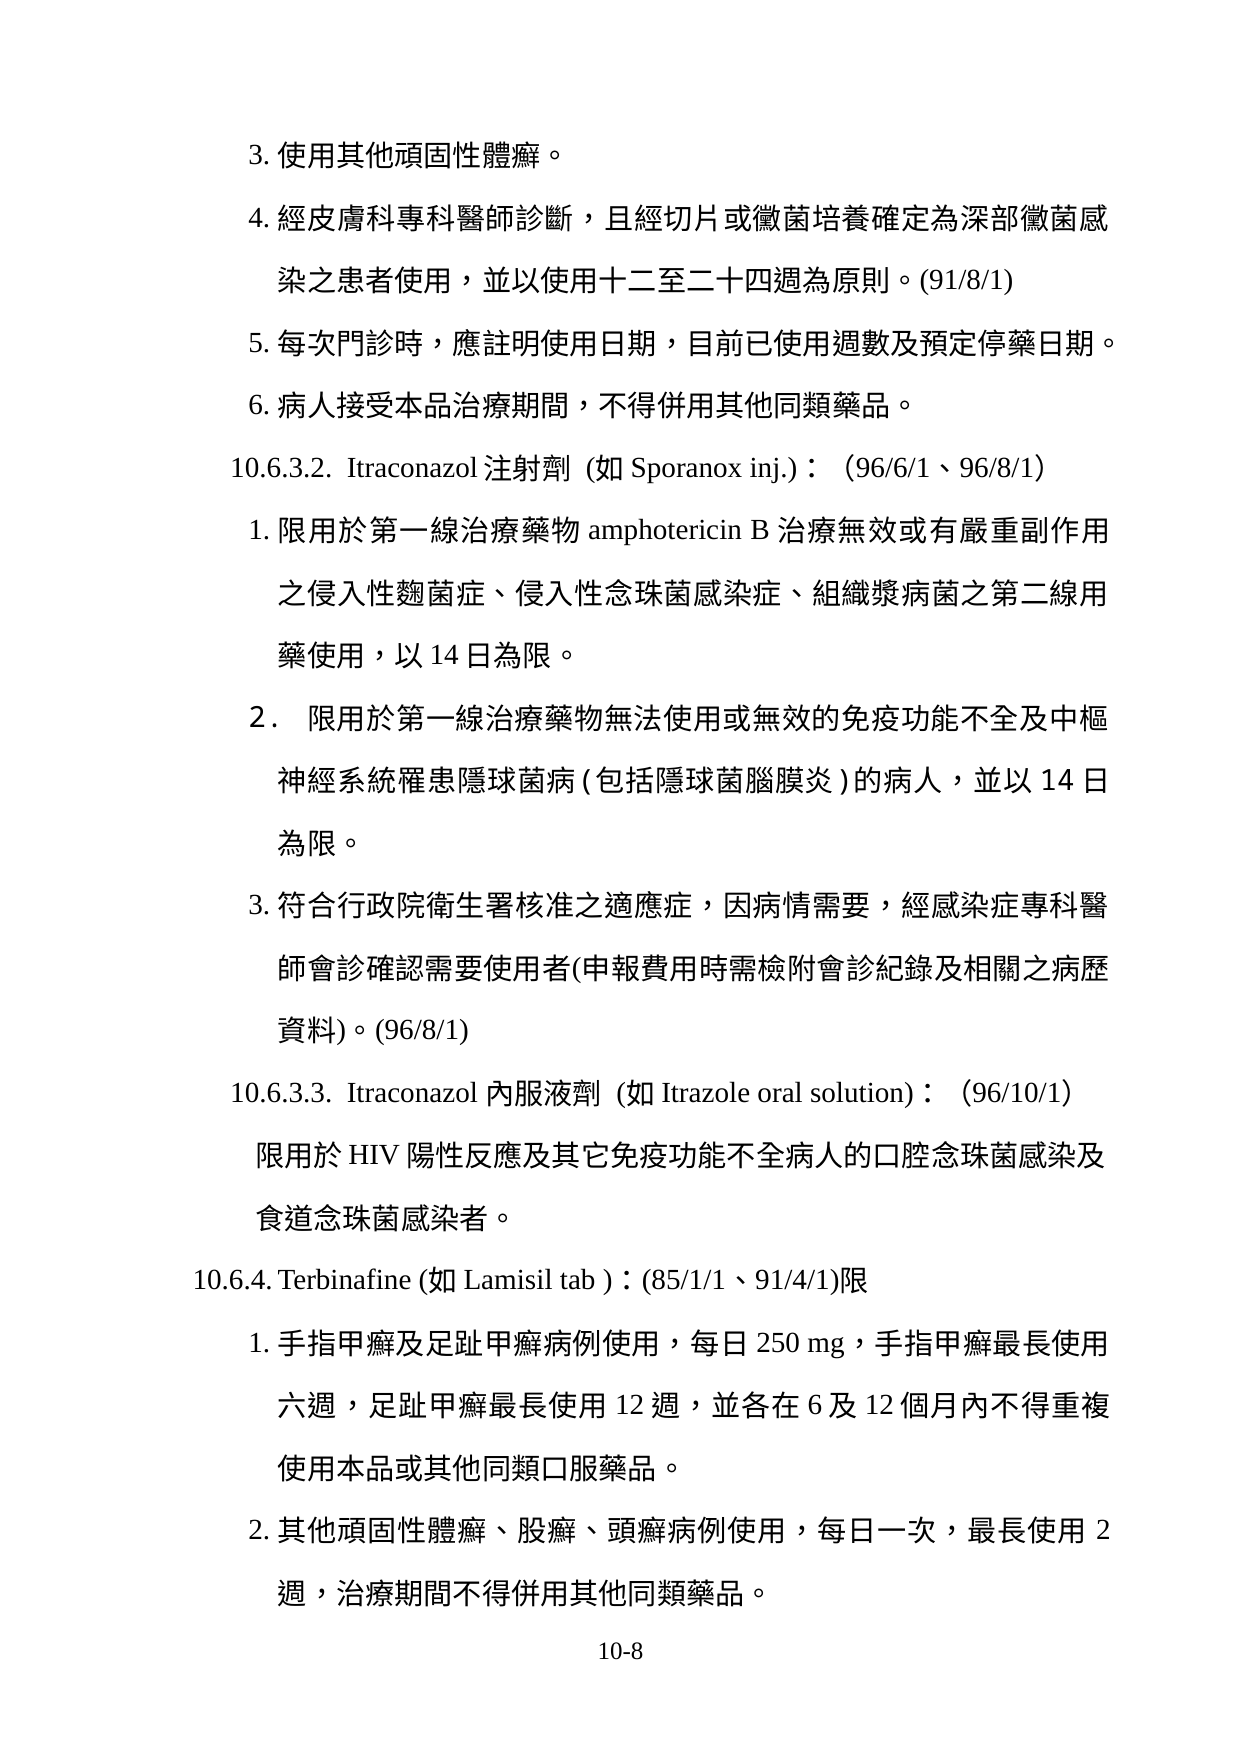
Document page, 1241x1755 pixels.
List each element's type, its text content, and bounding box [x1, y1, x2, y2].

text 6. 病人接受本品治療期間，不得併用其他同類藥品。 [248, 362, 1110, 425]
text 1. 限用於第一線治療藥物amphotericin B治療無效或有嚴重副作用之侵入性麴菌症、侵入性念珠菌感染症、組織漿病菌之第二線用藥使用，以14日為限。 [248, 487, 1110, 675]
text 3. 符合行政院衛生署核准之適應症，因病情需要，經感染症專科醫師會診確認需要使用者(申報費用時需檢附會診紀錄及相關之病歷資料)。(96/8/1) [248, 862, 1110, 1050]
text 10.6.3.3. Itraconazol 內服液劑 (如Itrazole oral solution)：（96/10/1） [230, 1050, 1110, 1112]
text 10.6.4. Terbinafine (如Lamisil tab )：(85/1/1、91/4/1)限 [130, 1237, 1110, 1300]
text 3. 使用其他頑固性體癬。 [248, 112, 1110, 175]
text 2. 限用於第一線治療藥物無法使用或無效的免疫功能不全及中樞神經系統罹患隱球菌病(包括隱球菌腦膜炎)的病人，並以14日為限。 [248, 675, 1110, 862]
text 限用於HIV陽性反應及其它免疫功能不全病人的口腔念珠菌感染及食道念珠菌感染者。 [255, 1112, 1110, 1237]
text 4. 經皮膚科專科醫師診斷，且經切片或黴菌培養確定為深部黴菌感染之患者使用，並以使用十二至二十四週為原則。(91/8/1) [248, 175, 1110, 300]
text 2. 其他頑固性體癬、股癬、頭癬病例使用，每日一次，最長使用2週，治療期間不得併用其他同類藥品。 [248, 1487, 1110, 1612]
text 10.6.3.2. Itraconazol注射劑 (如Sporanox inj.)：（96/6/1、96/8/1） [230, 425, 1110, 487]
text 1. 手指甲癬及足趾甲癬病例使用，每日250 mg，手指甲癬最長使用六週，足趾甲癬最長使用12週，並各在6及12個月內不得重複使用本品或其他同類口服藥品。 [248, 1300, 1110, 1487]
text 5. 每次門診時，應註明使用日期，目前已使用週數及預定停藥日期。 [248, 300, 1110, 362]
